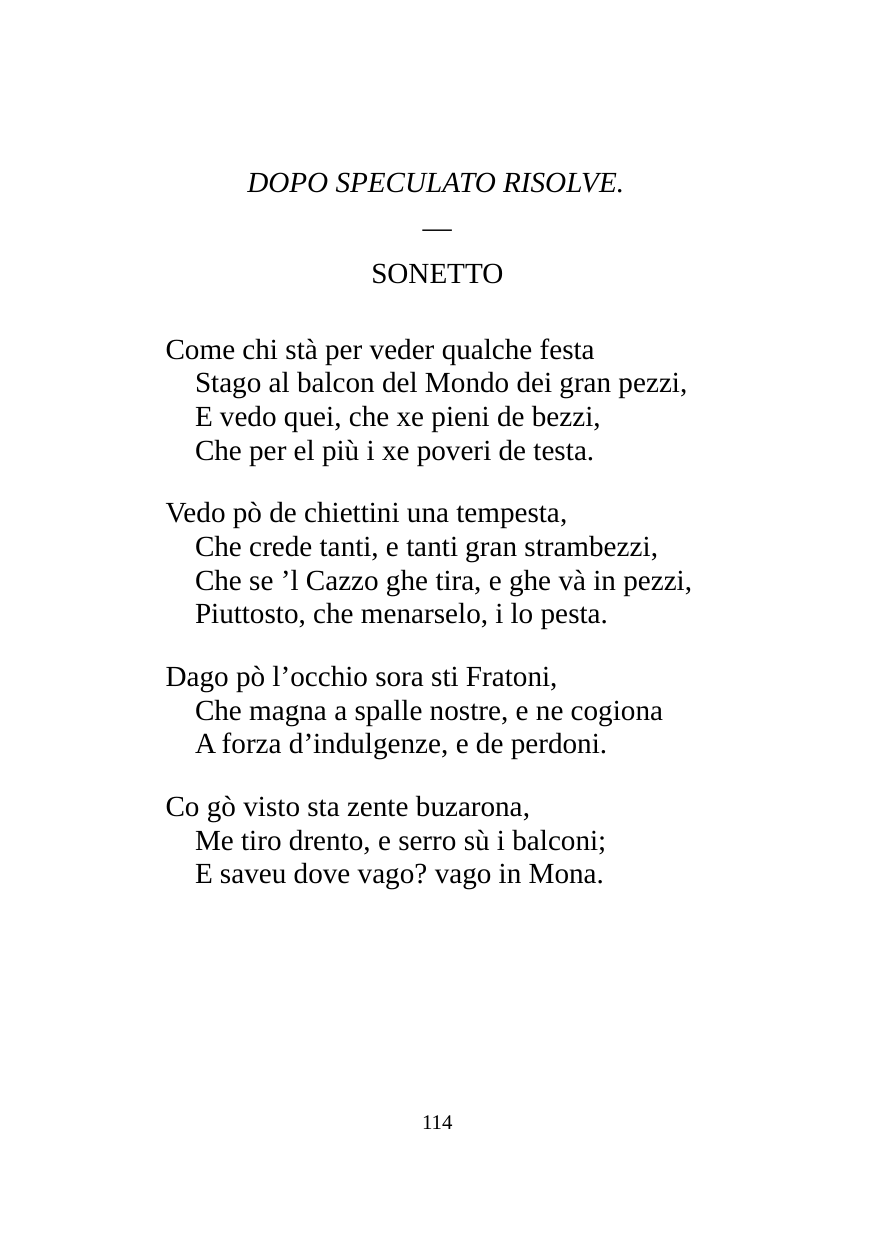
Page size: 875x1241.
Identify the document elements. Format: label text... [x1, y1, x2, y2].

text Dago pò l’occhio sora sti Fratoni, Che magna a spalle nostre, e ne cogiona A forza d’indulgenze, e de perdoni. [165, 659, 768, 760]
text Co gò visto sta zente buzarona, Me tiro drento, e serro sù i balconi; E saveu dove vago? vago in Mona. [165, 789, 768, 890]
text SONETTO [106, 257, 768, 290]
text — [106, 211, 768, 244]
subtitle DOPO SPECULATO RISOLVE. [106, 165, 768, 199]
text Vedo pò de chiettini una tempesta, Che crede tanti, e tanti gran strambezzi, Che se ’l Cazzo ghe tira, e ghe và in pezzi, Piuttosto, che menarselo, i lo pesta. [165, 496, 768, 630]
text Come chi stà per veder qualche festa Stago al balcon del Mondo dei gran pezzi, E vedo quei, che xe pieni de bezzi, Che per el più i xe poveri de testa. [165, 332, 768, 466]
